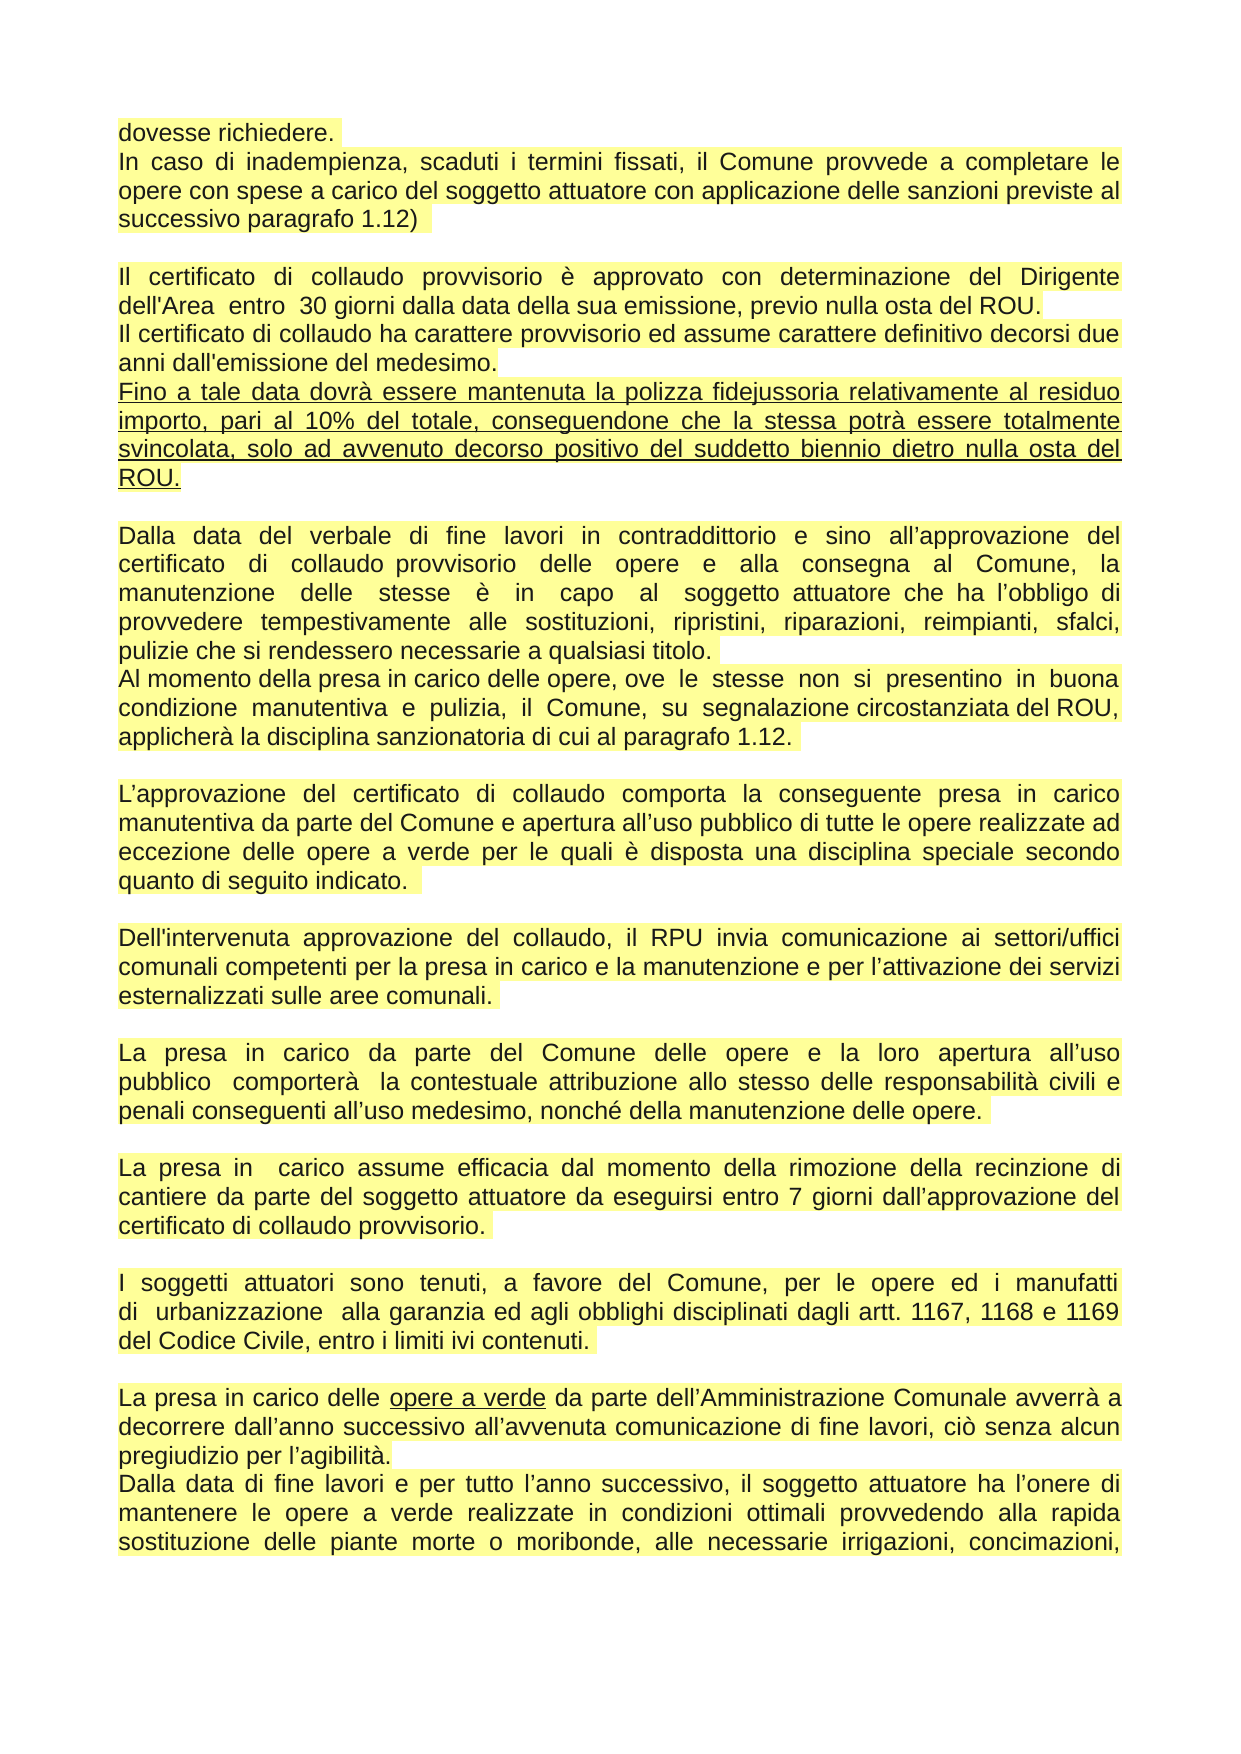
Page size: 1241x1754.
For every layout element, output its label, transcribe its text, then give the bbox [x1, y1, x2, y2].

text In caso di inadempienza, scaduti i termini fissati, il Comune provvede a completare le opere con spese a carico del soggetto attuatore con applicazione delle sanzioni previste al successivo paragrafo 1.12) [118, 147, 1122, 233]
text La presa in carico delle opere a verde da parte dell’Amministrazione Comunale avverrà a decorrere dall’anno successivo all’avvenuta comunicazione di fine lavori, ciò senza alcun pregiudizio per l’agibilità. [118, 1383, 1122, 1469]
text Al momento della presa in carico delle opere, ove le stesse non si presentino in buona condizione manutentiva e pulizia, il Comune, su segnalazione circostanziata del ROU, applicherà la disciplina sanzionatoria di cui al paragrafo 1.12. [118, 664, 1122, 751]
text La presa in carico da parte del Comune delle opere e la loro apertura all’uso pubblico comporterà la contestuale attribuzione allo stesso delle responsabilità civili e penali conseguenti all’uso medesimo, nonché della manutenzione delle opere. [118, 1038, 1122, 1124]
text Il certificato di collaudo ha carattere provvisorio ed assume carattere definitivo decorsi due anni dall'emissione del medesimo. [118, 319, 1122, 377]
text Dell'intervenuta approvazione del collaudo, il RPU invia comunicazione ai settori/uffici comunali competenti per la presa in carico e la manutenzione e per l’attivazione dei servizi esternalizzati sulle aree comunali. [118, 923, 1122, 1009]
text Il certificato di collaudo provvisorio è approvato con determinazione del Dirigente dell'Area entro 30 giorni dalla data della sua emissione, previo nulla osta del ROU. [118, 262, 1122, 319]
text ROU. [118, 461, 1122, 492]
text Dalla data del verbale di fine lavori in contraddittorio e sino all’approvazione del certificato di collaudo provvisorio delle opere e alla consegna al Comune, la manutenzione delle stesse è in capo al soggetto attuatore che ha l’obbligo di provvedere tempestivamente alle sostituzioni, ripristini, riparazioni, reimpianti, sfalci, pulizie che si rendessero necessarie a qualsiasi titolo. [118, 521, 1122, 664]
text importo, pari al 10% del totale, conseguendone che la stessa potrà essere totalmente [118, 403, 1122, 431]
text Dalla data di fine lavori e per tutto l’anno successivo, il soggetto attuatore ha l’onere di mantenere le opere a verde realizzate in condizioni ottimali provvedendo alla rapida sostituzione delle piante morte o moribonde, alle necessarie irrigazioni, concimazioni, [118, 1469, 1122, 1556]
text I soggetti attuatori sono tenuti, a favore del Comune, per le opere ed i manufatti di urbanizzazione alla garanzia ed agli obblighi disciplinati dagli artt. 1167, 1168 e 1169 del Codice Civile, entro i limiti ivi contenuti. [118, 1268, 1122, 1354]
text La presa in carico assume efficacia dal momento della rimozione della recinzione di cantiere da parte del soggetto attuatore da eseguirsi entro 7 giorni dall’approvazione del certificato di collaudo provvisorio. [118, 1153, 1122, 1239]
text L’approvazione del certificato di collaudo comporta la conseguente presa in carico manutentiva da parte del Comune e apertura all’uso pubblico di tutte le opere realizzate ad eccezione delle opere a verde per le quali è disposta una disciplina speciale secondo quanto di seguito indicato. [118, 779, 1122, 894]
text Fino a tale data dovrà essere mantenuta la polizza fidejussoria relativamente al residuo [118, 377, 1122, 402]
text svincolata, solo ad avvenuto decorso positivo del suddetto biennio dietro nulla osta del [118, 432, 1122, 459]
text dovesse richiedere. [118, 118, 1122, 147]
